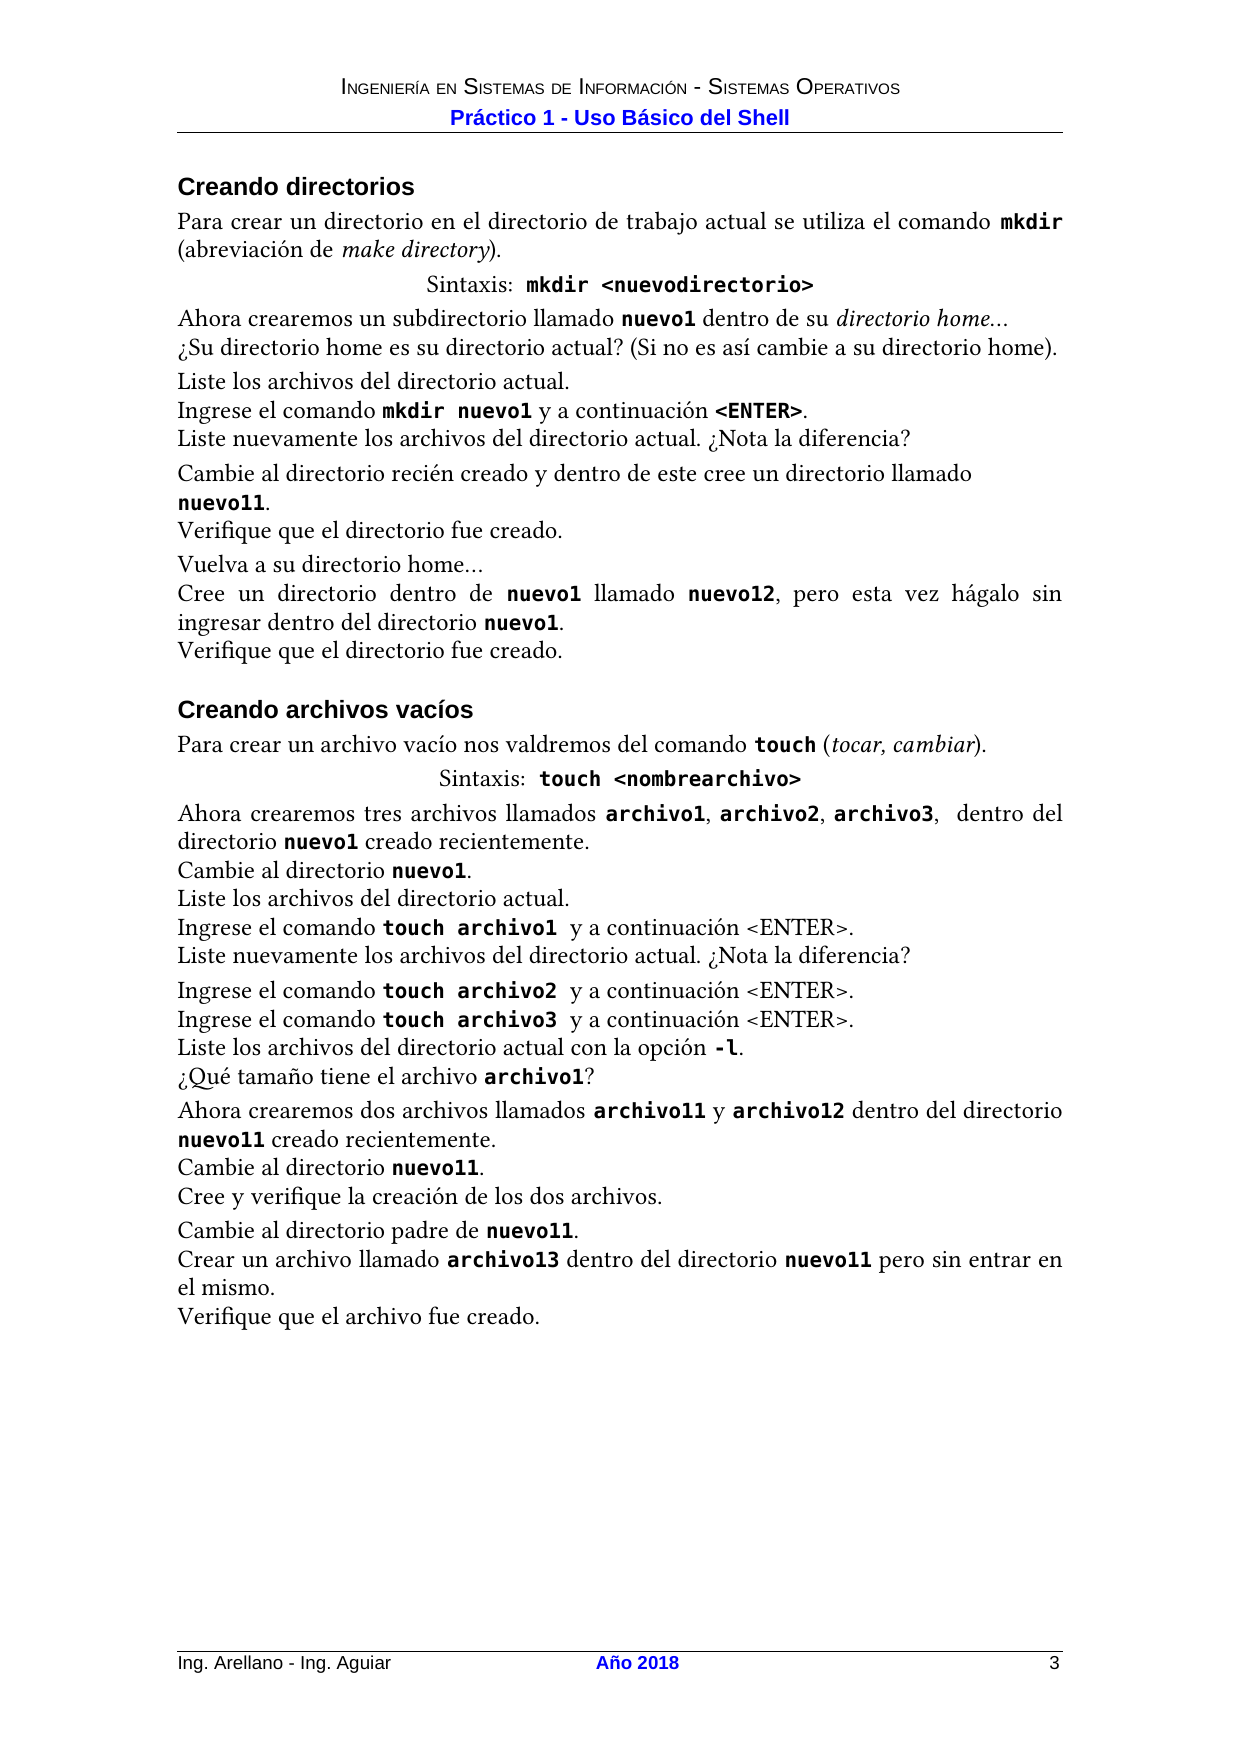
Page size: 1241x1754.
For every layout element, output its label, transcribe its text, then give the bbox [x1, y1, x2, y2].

text Para crear un archivo vacío nos valdremos del comando touch (tocar, cambiar). [177, 730, 1063, 758]
subtitle Creando archivos vacíos [177, 696, 1063, 724]
subtitle Creando directorios [177, 173, 1063, 201]
text Ahora crearemos un subdirectorio llamado nuevo1 dentro de su directorio home... ¿Su directorio home es su directorio actual? (Si no es así cambie a su directorio home). [177, 304, 1063, 362]
text Cambie al directorio padre de nuevo11. Crear un archivo llamado archivo13 dentro del directorio nuevo11 pero sin entrar en el mismo. Verifique que el archivo fue creado. [177, 1216, 1063, 1331]
text Sintaxis: mkdir <nuevodirectorio> [177, 270, 1063, 298]
text Sintaxis: touch <nombrearchivo> [177, 764, 1063, 793]
text Liste los archivos del directorio actual. Ingrese el comando mkdir nuevo1 y a continuación <ENTER>. Liste nuevamente los archivos del directorio actual. ¿Nota la diferencia? [177, 367, 1063, 453]
text Ahora crearemos dos archivos llamados archivo11 y archivo12 dentro del directorio nuevo11 creado recientemente. Cambie al directorio nuevo11. Cree y verifique la creación de los dos archivos. [177, 1096, 1063, 1210]
text Ahora crearemos tres archivos llamados archivo1, archivo2, archivo3, dentro del directorio nuevo1 creado recientemente. Cambie al directorio nuevo1. Liste los archivos del directorio actual. Ingrese el comando touch archivo1 y a continuación <ENTER>. Liste nuevamente los archivos del directorio actual. ¿Nota la diferencia? [177, 799, 1063, 970]
text Vuelva a su directorio home... Cree un directorio dentro de nuevo1 llamado nuevo12, pero esta vez hágalo sin ingresar dentro del directorio nuevo1. Verifique que el directorio fue creado. [177, 551, 1063, 665]
text Ingrese el comando touch archivo2 y a continuación <ENTER>. Ingrese el comando touch archivo3 y a continuación <ENTER>. Liste los archivos del directorio actual con la opción -l. ¿Qué tamaño tiene el archivo archivo1? [177, 976, 1063, 1090]
text Cambie al directorio recién creado y dentro de este cree un directorio llamado nuevo11. Verifique que el directorio fue creado. [177, 459, 1063, 545]
text Para crear un directorio en el directorio de trabajo actual se utiliza el comando mkdir (abreviación de make directory). [177, 207, 1063, 264]
